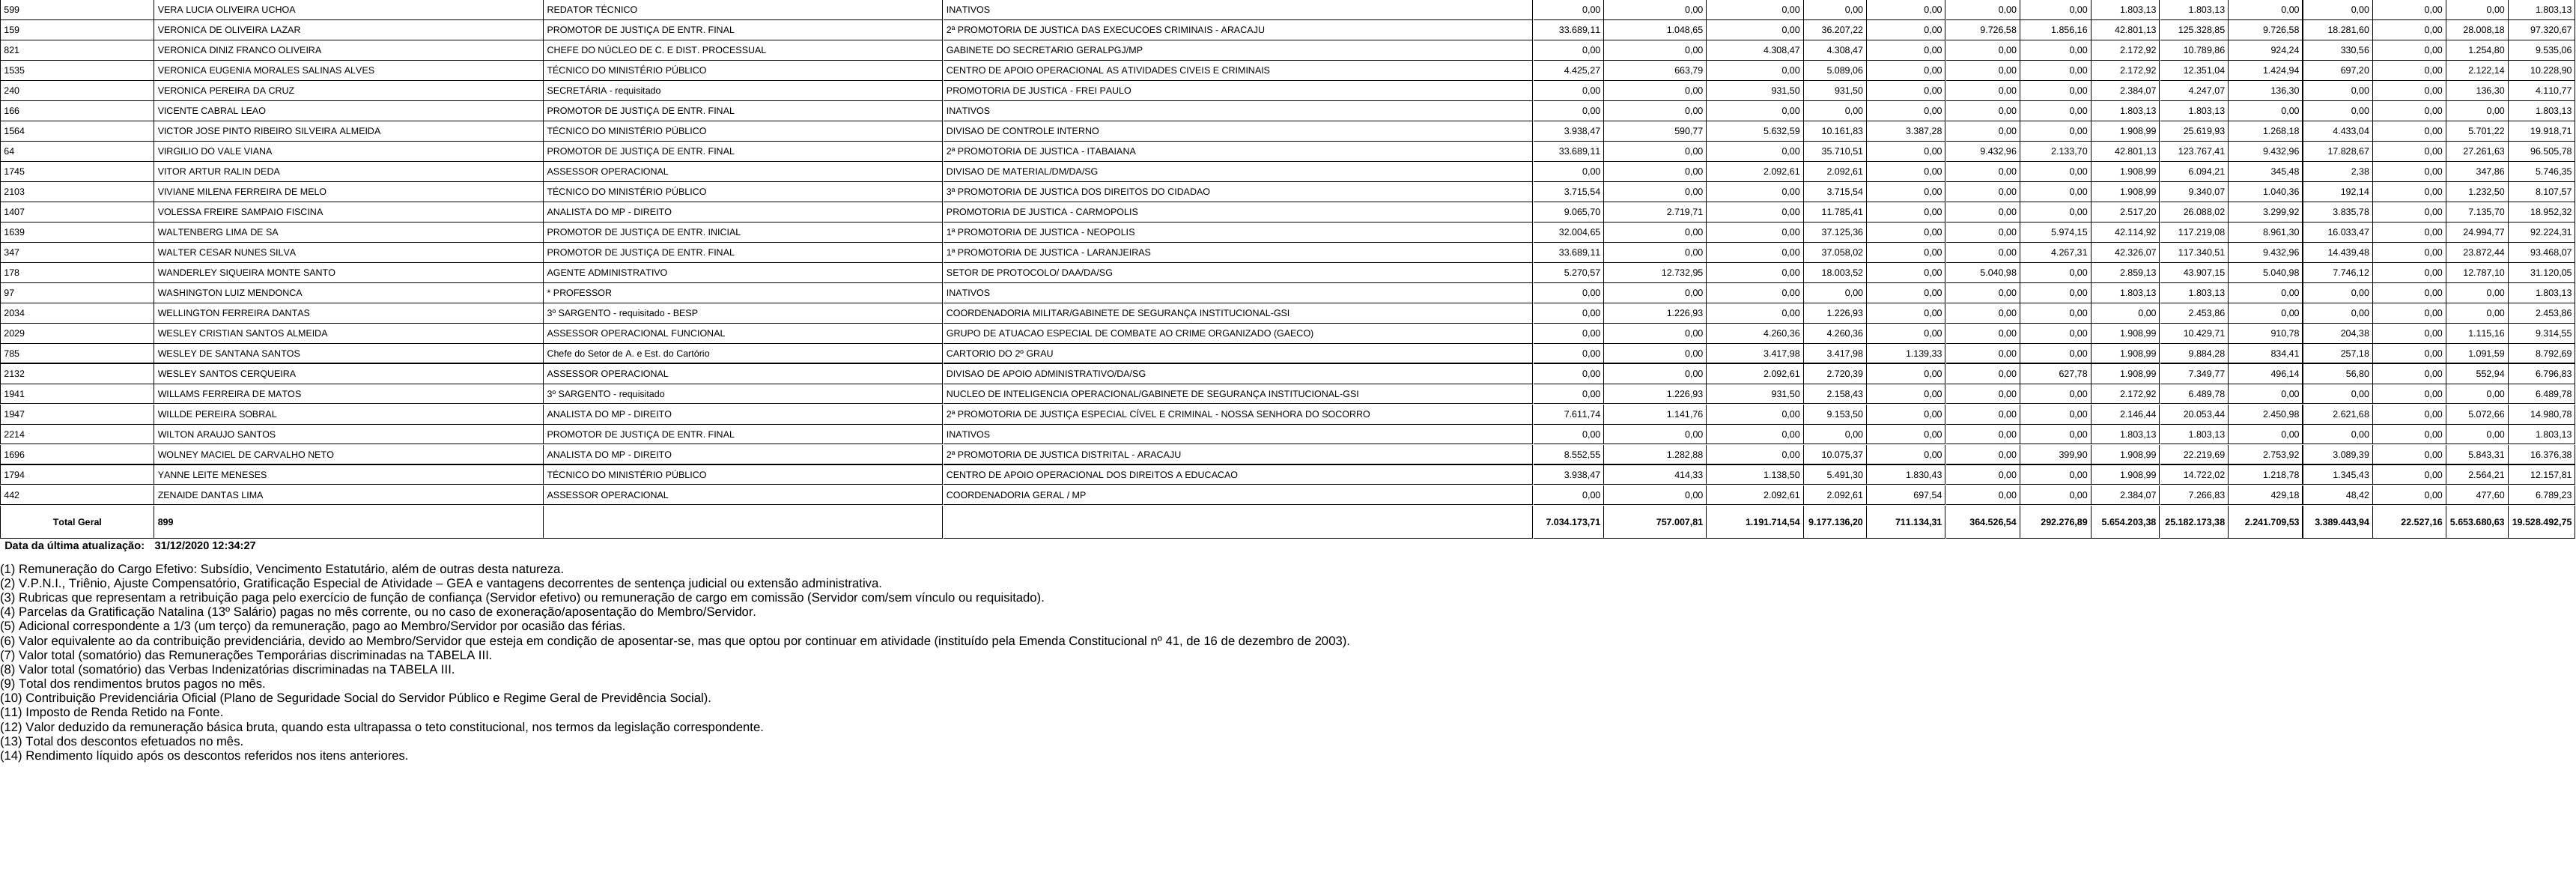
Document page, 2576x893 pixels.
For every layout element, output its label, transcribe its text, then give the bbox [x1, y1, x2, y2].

table_cell 0,00 [1707, 20, 1803, 40]
table_cell 1.226,93 [1604, 303, 1706, 323]
table_cell PROMOTOR DE JUSTIÇA DE ENTR. FINAL [544, 142, 942, 161]
table_cell INATIVOS [944, 425, 1532, 444]
table_cell 1.091,59 [2446, 344, 2508, 363]
table_cell 0,00 [2373, 263, 2446, 282]
table_cell 125.328,85 [2160, 20, 2228, 40]
table_cell 0,00 [2446, 303, 2508, 323]
table_cell TÉCNICO DO MINISTÉRIO PÚBLICO [544, 61, 942, 80]
table_cell 9.432,96 [1946, 142, 2020, 161]
table_cell 2ª PROMOTORIA DE JUSTICA - ITABAIANA [944, 142, 1532, 161]
table_header 0,00 [2303, 0, 2372, 19]
table_cell INATIVOS [944, 283, 1532, 303]
table_cell WILLAMS FERREIRA DE MATOS [154, 384, 543, 403]
table_cell WESLEY SANTOS CERQUEIRA [154, 364, 543, 384]
table_cell 552,94 [2446, 364, 2508, 384]
table_cell 0,00 [2020, 324, 2091, 343]
table_header 0,00 [2229, 0, 2302, 19]
table_cell WALTER CESAR NUNES SILVA [154, 243, 543, 262]
table_cell 3º SARGENTO - requisitado [544, 384, 942, 403]
table_cell 33.689,11 [1534, 20, 1603, 40]
table_cell 0,00 [1604, 324, 1706, 343]
table_cell 0,00 [1604, 425, 1706, 444]
table_cell 0,00 [1867, 405, 1945, 424]
table_cell 0,00 [1867, 243, 1945, 262]
table_cell 12.351,04 [2160, 61, 2228, 80]
table_cell 3.387,28 [1867, 121, 1945, 141]
table_cell 32.004,65 [1534, 223, 1603, 242]
table_cell 1794 [1, 465, 154, 484]
table_cell 2ª PROMOTORIA DE JUSTICA DISTRITAL - ARACAJU [944, 445, 1532, 464]
table_cell 5.089,06 [1804, 61, 1866, 80]
table_cell 22.219,69 [2160, 445, 2228, 464]
table_cell 2.453,86 [2160, 303, 2228, 323]
table_cell 1947 [1, 405, 154, 424]
table_cell 0,00 [2303, 283, 2372, 303]
table_cell 0,00 [1707, 405, 1803, 424]
table_cell 931,50 [1804, 81, 1866, 100]
table_cell 0,00 [1534, 303, 1603, 323]
table_cell 0,00 [1534, 324, 1603, 343]
table_cell 123.767,41 [2160, 142, 2228, 161]
table_cell 2,38 [2303, 162, 2372, 181]
table_cell PROMOTOR DE JUSTIÇA DE ENTR. INICIAL [544, 223, 942, 242]
table_cell 0,00 [2092, 303, 2159, 323]
table_cell ASSESSOR OPERACIONAL [544, 162, 942, 181]
table_cell 5.653.680,63 [2446, 506, 2508, 538]
table_cell 0,00 [1946, 445, 2020, 464]
table_cell 12.787,10 [2446, 263, 2508, 282]
table_cell 6.094,21 [2160, 162, 2228, 181]
table_cell 0,00 [1867, 20, 1945, 40]
table_cell TÉCNICO DO MINISTÉRIO PÚBLICO [544, 182, 942, 202]
table_cell 18.003,52 [1804, 263, 1866, 282]
table_cell 23.872,44 [2446, 243, 2508, 262]
table_cell 1.803,13 [2092, 101, 2159, 121]
table_header 0,00 [2373, 0, 2446, 19]
table_cell PROMOTOR DE JUSTIÇA DE ENTR. FINAL [544, 20, 942, 40]
table_cell 0,00 [2373, 162, 2446, 181]
table_cell 2034 [1, 303, 154, 323]
table_cell 3.715,54 [1804, 182, 1866, 202]
table_cell 0,00 [2373, 61, 2446, 80]
table_cell GRUPO DE ATUACAO ESPECIAL DE COMBATE AO CRIME ORGANIZADO (GAECO) [944, 324, 1532, 343]
table_cell VERONICA PEREIRA DA CRUZ [154, 81, 543, 100]
table_cell 97.320,67 [2509, 20, 2575, 40]
table_cell VOLESSA FREIRE SAMPAIO FISCINA [154, 202, 543, 222]
table_cell 19.528.492,75 [2509, 506, 2575, 538]
table_cell 0,00 [1707, 61, 1803, 80]
table_cell 48,42 [2303, 485, 2372, 504]
table_cell 1535 [1, 61, 154, 80]
table_cell 12.157,81 [2509, 465, 2575, 484]
table_header REDATOR TÉCNICO [544, 0, 942, 19]
table_cell 2.122,14 [2446, 61, 2508, 80]
table_cell 0,00 [2373, 121, 2446, 141]
table_cell 31.120,05 [2509, 263, 2575, 282]
table_cell 711.134,31 [1867, 506, 1945, 538]
table_cell 0,00 [2020, 202, 2091, 222]
table_cell 0,00 [2020, 303, 2091, 323]
table_cell 25.619,93 [2160, 121, 2228, 141]
table_cell YANNE LEITE MENESES [154, 465, 543, 484]
table_header 1.803,13 [2092, 0, 2159, 19]
table_cell 4.308,47 [1804, 40, 1866, 60]
table_cell 0,00 [1946, 465, 2020, 484]
table_cell WESLEY DE SANTANA SANTOS [154, 344, 543, 363]
table_cell 136,30 [2229, 81, 2302, 100]
table_cell 36.207,22 [1804, 20, 1866, 40]
table_cell 0,00 [1604, 283, 1706, 303]
table_cell 93.468,07 [2509, 243, 2575, 262]
table_cell 0,00 [1707, 142, 1803, 161]
table_cell 0,00 [2020, 61, 2091, 80]
table_cell SECRETÁRIA - requisitado [544, 81, 942, 100]
table_cell 0,00 [1867, 303, 1945, 323]
table_cell 0,00 [2373, 20, 2446, 40]
table_cell NUCLEO DE INTELIGENCIA OPERACIONAL/GABINETE DE SEGURANÇA INSTITUCIONAL-GSI [944, 384, 1532, 403]
table_cell 1941 [1, 384, 154, 403]
table_header 0,00 [1867, 0, 1945, 19]
table_cell 0,00 [2020, 162, 2091, 181]
table_cell 6.489,78 [2160, 384, 2228, 403]
table_cell 0,00 [1707, 303, 1803, 323]
table_cell 2132 [1, 364, 154, 384]
table_cell 0,00 [1804, 425, 1866, 444]
table_cell 1696 [1, 445, 154, 464]
table_cell 5.040,98 [1946, 263, 2020, 282]
table_cell 257,18 [2303, 344, 2372, 363]
table_cell 18.281,60 [2303, 20, 2372, 40]
table_cell 0,00 [1707, 202, 1803, 222]
table_cell 11.785,41 [1804, 202, 1866, 222]
table_cell 7.746,12 [2303, 263, 2372, 282]
table_cell 8.107,57 [2509, 182, 2575, 202]
table_cell (1) Remuneração do Cargo Efetivo: Subsídio, Vencimento Estatutário, além de outras desta natureza. (2) V.P.N.I., Triênio, Ajuste Compensatório, Gratificação Especial de Atividade – GEA e vantagens decorrentes de sentença judicial ou extensão administrativa. (3) Rubricas que representam a retribuição paga pelo exercício de função de confiança (Servidor efetivo) ou remuneração de cargo em comissão (Servidor com/sem vínculo ou requisitado). (4) Parcelas da Gratificação Natalina (13º Salário) pagas no mês corrente, ou no caso de exoneração/aposentação do Membro/Servidor. (5) Adicional correspondente a 1/3 (um terço) da remuneração, pago ao Membro/Servidor por ocasião das férias. (6) Valor equivalente ao da contribuição previdenciária, devido ao Membro/Servidor que esteja em condição de aposentar-se, mas que optou por continuar em atividade (instituído pela Emenda Constitucional nº 41, de 16 de dezembro de 2003). (7) Valor total (somatório) das Remunerações Temporárias discriminadas na TABELA III. (8) Valor total (somatório) das Verbas Indenizatórias discriminadas na TABELA III. (9) Total dos rendimentos brutos pagos no mês. (10) Contribuição Previdenciária Oficial (Plano de Seguridade Social do Servidor Público e Regime Geral de Previdência Social). (11) Imposto de Renda Retido na Fonte. (12) Valor deduzido da remuneração básica bruta, quando esta ultrapassa o teto constitucional, nos termos da legislação correspondente. (13) Total dos descontos efetuados no mês. (14) Rendimento líquido após os descontos referidos nos itens anteriores. [0, 562, 2575, 772]
table_cell 477,60 [2446, 485, 2508, 504]
table_cell 1.908,99 [2092, 324, 2159, 343]
table_cell 2.172,92 [2092, 61, 2159, 80]
table_cell 2.241.709,53 [2229, 506, 2302, 538]
table_cell 3.089,39 [2303, 445, 2372, 464]
table_cell 0,00 [1946, 405, 2020, 424]
table_cell 0,00 [1946, 121, 2020, 141]
table_cell 2.172,92 [2092, 384, 2159, 403]
table_cell 3.389.443,94 [2303, 506, 2372, 538]
table_cell 1.803,13 [2092, 425, 2159, 444]
table_cell 9.153,50 [1804, 405, 1866, 424]
table_cell 0,00 [1604, 485, 1706, 504]
table_cell 10.161,83 [1804, 121, 1866, 141]
table_cell 0,00 [2373, 101, 2446, 121]
table_cell 496,14 [2229, 364, 2302, 384]
table_cell 0,00 [2229, 283, 2302, 303]
table_cell 0,00 [2229, 303, 2302, 323]
table_cell TÉCNICO DO MINISTÉRIO PÚBLICO [544, 121, 942, 141]
table_header 1.803,13 [2160, 0, 2228, 19]
table_cell 910,78 [2229, 324, 2302, 343]
table_cell 0,00 [2373, 142, 2446, 161]
table_cell 0,00 [2446, 101, 2508, 121]
table_cell [944, 506, 1532, 538]
table_cell 5.654.203,38 [2092, 506, 2159, 538]
table_cell VERONICA DE OLIVEIRA LAZAR [154, 20, 543, 40]
table_cell 0,00 [2373, 405, 2446, 424]
table_cell 0,00 [2020, 283, 2091, 303]
table_cell PROMOTORIA DE JUSTICA - CARMOPOLIS [944, 202, 1532, 222]
table_cell 0,00 [2229, 101, 2302, 121]
table_cell 17.828,67 [2303, 142, 2372, 161]
table_cell 42.326,07 [2092, 243, 2159, 262]
table_cell 2.859,13 [2092, 263, 2159, 282]
table_cell PROMOTOR DE JUSTIÇA DE ENTR. FINAL [544, 101, 942, 121]
table_cell 0,00 [2020, 384, 2091, 403]
table_header 0,00 [1534, 0, 1603, 19]
table_cell 42.801,13 [2092, 20, 2159, 40]
table_cell 117.340,51 [2160, 243, 2228, 262]
table_cell INATIVOS [944, 101, 1532, 121]
table_cell 42.114,92 [2092, 223, 2159, 242]
table_cell 0,00 [1946, 40, 2020, 60]
table_cell 64 [1, 142, 154, 161]
table_cell 1.138,50 [1707, 465, 1803, 484]
table_cell 1.226,93 [1804, 303, 1866, 323]
table_cell WILLDE PEREIRA SOBRAL [154, 405, 543, 424]
table_cell 0,00 [1946, 384, 2020, 403]
table_header 0,00 [1946, 0, 2020, 19]
table_cell 2.158,43 [1804, 384, 1866, 403]
table_cell 0,00 [1867, 202, 1945, 222]
table_cell VICTOR JOSE PINTO RIBEIRO SILVEIRA ALMEIDA [154, 121, 543, 141]
table_cell 16.376,38 [2509, 445, 2575, 464]
table_cell 0,00 [1604, 162, 1706, 181]
table_cell 24.994,77 [2446, 223, 2508, 242]
table_cell 92.224,31 [2509, 223, 2575, 242]
table_cell 6.789,23 [2509, 485, 2575, 504]
table_cell 9.340,07 [2160, 182, 2228, 202]
table_cell 0,00 [1707, 445, 1803, 464]
table_cell 204,38 [2303, 324, 2372, 343]
table_cell 364.526,54 [1946, 506, 2020, 538]
table_cell 0,00 [1867, 425, 1945, 444]
table_cell 4.260,36 [1707, 324, 1803, 343]
table_cell 0,00 [1707, 263, 1803, 282]
table_cell 2.453,86 [2509, 303, 2575, 323]
table_cell 2.719,71 [1604, 202, 1706, 222]
table_cell 1.218,78 [2229, 465, 2302, 484]
table_cell 0,00 [1534, 485, 1603, 504]
table_cell 7.135,70 [2446, 202, 2508, 222]
table_cell 0,00 [2446, 384, 2508, 403]
table_cell 14.439,48 [2303, 243, 2372, 262]
table_cell 1.226,93 [1604, 384, 1706, 403]
table_cell 31/12/2020 12:34:27 [154, 539, 2575, 561]
table_cell 0,00 [1946, 61, 2020, 80]
table_cell 12.732,95 [1604, 263, 1706, 282]
table_cell 0,00 [1604, 40, 1706, 60]
table_cell 14.980,78 [2509, 405, 2575, 424]
table_cell 4.308,47 [1707, 40, 1803, 60]
table_cell 8.792,69 [2509, 344, 2575, 363]
table_cell 6.489,78 [2509, 384, 2575, 403]
table_cell 0,00 [2373, 465, 2446, 484]
table_cell 2.092,61 [1707, 364, 1803, 384]
table_cell 414,33 [1604, 465, 1706, 484]
table_cell 33.689,11 [1534, 243, 1603, 262]
table_cell 0,00 [1707, 283, 1803, 303]
table_cell 2.753,92 [2229, 445, 2302, 464]
table_cell 240 [1, 81, 154, 100]
table_cell 0,00 [1707, 182, 1803, 202]
table_cell 0,00 [1534, 344, 1603, 363]
table_cell 8.961,30 [2229, 223, 2302, 242]
table_cell 627,78 [2020, 364, 2091, 384]
table_cell 0,00 [1604, 223, 1706, 242]
table_cell VERONICA EUGENIA MORALES SALINAS ALVES [154, 61, 543, 80]
table_cell 1745 [1, 162, 154, 181]
table_cell 3ª PROMOTORIA DE JUSTICA DOS DIREITOS DO CIDADAO [944, 182, 1532, 202]
table_cell 0,00 [2020, 40, 2091, 60]
table_cell 0,00 [1604, 243, 1706, 262]
table_cell 2ª PROMOTORIA DE JUSTICA DAS EXECUCOES CRIMINAIS - ARACAJU [944, 20, 1532, 40]
table_cell 0,00 [1534, 283, 1603, 303]
table_cell 20.053,44 [2160, 405, 2228, 424]
table_cell 0,00 [1707, 425, 1803, 444]
table_cell 0,00 [2373, 81, 2446, 100]
table_cell 0,00 [1534, 162, 1603, 181]
table_cell 399,90 [2020, 445, 2091, 464]
table_cell 0,00 [1946, 303, 2020, 323]
table_cell 1.803,13 [2092, 283, 2159, 303]
table_cell COORDENADORIA MILITAR/GABINETE DE SEGURANÇA INSTITUCIONAL-GSI [944, 303, 1532, 323]
table_cell 1407 [1, 202, 154, 222]
table_cell 2214 [1, 425, 154, 444]
table_cell ASSESSOR OPERACIONAL FUNCIONAL [544, 324, 942, 343]
table_cell 0,00 [2446, 283, 2508, 303]
table_cell 0,00 [2373, 202, 2446, 222]
table_cell AGENTE ADMINISTRATIVO [544, 263, 942, 282]
table_cell 1.908,99 [2092, 364, 2159, 384]
table_cell 0,00 [2373, 243, 2446, 262]
table_cell 3.417,98 [1707, 344, 1803, 363]
table_cell PROMOTORIA DE JUSTICA - FREI PAULO [944, 81, 1532, 100]
table_cell 2.133,70 [2020, 142, 2091, 161]
table_cell 1.908,99 [2092, 121, 2159, 141]
table_cell 8.552,55 [1534, 445, 1603, 464]
table_cell 0,00 [1946, 81, 2020, 100]
table_cell 2.450,98 [2229, 405, 2302, 424]
table_cell 0,00 [1804, 101, 1866, 121]
table_cell 0,00 [1534, 425, 1603, 444]
table_cell VERONICA DINIZ FRANCO OLIVEIRA [154, 40, 543, 60]
table_cell 1.908,99 [2092, 465, 2159, 484]
table_cell 2.384,07 [2092, 485, 2159, 504]
table_cell 1.139,33 [1867, 344, 1945, 363]
table_cell 1.115,16 [2446, 324, 2508, 343]
table_header 0,00 [1707, 0, 1803, 19]
table_cell * PROFESSOR [544, 283, 942, 303]
table_cell 697,54 [1867, 485, 1945, 504]
table_cell 19.918,71 [2509, 121, 2575, 141]
table_cell 345,48 [2229, 162, 2302, 181]
table_cell 0,00 [1946, 364, 2020, 384]
table_cell 0,00 [1867, 364, 1945, 384]
table_cell 0,00 [1534, 364, 1603, 384]
table_cell 821 [1, 40, 154, 60]
table_cell 35.710,51 [1804, 142, 1866, 161]
table_cell 0,00 [1946, 485, 2020, 504]
table_cell WANDERLEY SIQUEIRA MONTE SANTO [154, 263, 543, 282]
table_cell 0,00 [1867, 263, 1945, 282]
table_cell 0,00 [1707, 243, 1803, 262]
table_header 0,00 [2446, 0, 2508, 19]
table_cell 1.803,13 [2509, 101, 2575, 121]
table_cell 0,00 [2020, 81, 2091, 100]
table_cell 1ª PROMOTORIA DE JUSTICA - LARANJEIRAS [944, 243, 1532, 262]
table_cell 96.505,78 [2509, 142, 2575, 161]
table_cell 0,00 [1604, 101, 1706, 121]
table_cell 6.796,83 [2509, 364, 2575, 384]
table_cell 0,00 [2020, 121, 2091, 141]
table_cell DIVISAO DE CONTROLE INTERNO [944, 121, 1532, 141]
table_cell 3.417,98 [1804, 344, 1866, 363]
table_cell VICENTE CABRAL LEAO [154, 101, 543, 121]
table_cell 0,00 [1867, 81, 1945, 100]
table_cell 1.254,80 [2446, 40, 2508, 60]
table_cell 22.527,16 [2373, 506, 2446, 538]
table_cell 4.260,36 [1804, 324, 1866, 343]
table_cell 4.110,77 [2509, 81, 2575, 100]
table_cell 0,00 [2373, 364, 2446, 384]
table_cell 0,00 [2020, 425, 2091, 444]
table_cell 7.349,77 [2160, 364, 2228, 384]
table_cell 0,00 [2373, 425, 2446, 444]
table_cell 0,00 [1867, 40, 1945, 60]
table_cell DIVISAO DE MATERIAL/DM/DA/SG [944, 162, 1532, 181]
table_cell 0,00 [1867, 101, 1945, 121]
table_cell 663,79 [1604, 61, 1706, 80]
table_cell 0,00 [2020, 182, 2091, 202]
table_cell 0,00 [2446, 425, 2508, 444]
table_cell 0,00 [1604, 182, 1706, 202]
table_cell 0,00 [2303, 425, 2372, 444]
table_cell 97 [1, 283, 154, 303]
table_cell 2.384,07 [2092, 81, 2159, 100]
table_cell 1.856,16 [2020, 20, 2091, 40]
table_cell 0,00 [1867, 324, 1945, 343]
table_cell 33.689,11 [1534, 142, 1603, 161]
table_cell VITOR ARTUR RALIN DEDA [154, 162, 543, 181]
table_cell 4.267,31 [2020, 243, 2091, 262]
table_cell ANALISTA DO MP - DIREITO [544, 405, 942, 424]
table_cell 0,00 [1867, 142, 1945, 161]
table_cell 0,00 [1946, 223, 2020, 242]
table_cell 5.746,35 [2509, 162, 2575, 181]
table_cell 9.535,06 [2509, 40, 2575, 60]
table_cell 0,00 [1867, 223, 1945, 242]
table_cell PROMOTOR DE JUSTIÇA DE ENTR. FINAL [544, 243, 942, 262]
table_cell 25.182.173,38 [2160, 506, 2228, 538]
table_cell 9.726,58 [1946, 20, 2020, 40]
table_cell 1.141,76 [1604, 405, 1706, 424]
table_cell 0,00 [1867, 162, 1945, 181]
table_cell 292.276,89 [2020, 506, 2091, 538]
table_cell 1ª PROMOTORIA DE JUSTICA - NEOPOLIS [944, 223, 1532, 242]
table_cell 3.715,54 [1534, 182, 1603, 202]
table_cell 347,86 [2446, 162, 2508, 181]
table_cell Chefe do Setor de A. e Est. do Cartório [544, 344, 942, 363]
table_header 1.803,13 [2509, 0, 2575, 19]
table_cell 10.429,71 [2160, 324, 2228, 343]
table_cell Data da última atualização: [0, 539, 154, 561]
table_cell 0,00 [2020, 101, 2091, 121]
table_cell COORDENADORIA GERAL / MP [944, 485, 1532, 504]
table_cell 0,00 [1804, 283, 1866, 303]
table_cell TÉCNICO DO MINISTÉRIO PÚBLICO [544, 465, 942, 484]
table_cell 0,00 [2020, 344, 2091, 363]
table_cell 0,00 [2373, 324, 2446, 343]
table_cell 7.266,83 [2160, 485, 2228, 504]
table_cell 117.219,08 [2160, 223, 2228, 242]
table_cell 899 [154, 506, 543, 538]
table_cell 28.008,18 [2446, 20, 2508, 40]
table_cell 16.033,47 [2303, 223, 2372, 242]
table_cell 9.432,96 [2229, 142, 2302, 161]
table_cell GABINETE DO SECRETARIO GERALPGJ/MP [944, 40, 1532, 60]
table_header 599 [1, 0, 154, 19]
table_cell 4.433,04 [2303, 121, 2372, 141]
table_cell ZENAIDE DANTAS LIMA [154, 485, 543, 504]
table_cell CARTORIO DO 2º GRAU [944, 344, 1532, 363]
table_cell 1.424,94 [2229, 61, 2302, 80]
table_cell 0,00 [1707, 223, 1803, 242]
table_cell 1.908,99 [2092, 445, 2159, 464]
table_cell 0,00 [1534, 40, 1603, 60]
table_cell VIVIANE MILENA FERREIRA DE MELO [154, 182, 543, 202]
table_cell VIRGILIO DO VALE VIANA [154, 142, 543, 161]
table_cell 2.146,44 [2092, 405, 2159, 424]
table_cell DIVISAO DE APOIO ADMINISTRATIVO/DA/SG [944, 364, 1532, 384]
table_cell 4.425,27 [1534, 61, 1603, 80]
table_cell 2.172,92 [2092, 40, 2159, 60]
table_cell 1.345,43 [2303, 465, 2372, 484]
table_cell WOLNEY MACIEL DE CARVALHO NETO [154, 445, 543, 464]
table_cell 7.034.173,71 [1534, 506, 1603, 538]
table_cell 1.803,13 [2509, 283, 2575, 303]
table_cell 0,00 [1867, 384, 1945, 403]
table_cell 0,00 [1946, 243, 2020, 262]
table_cell 0,00 [1867, 445, 1945, 464]
table_header 0,00 [2020, 0, 2091, 19]
table_cell 166 [1, 101, 154, 121]
table_cell 37.058,02 [1804, 243, 1866, 262]
table_cell 1.268,18 [2229, 121, 2302, 141]
table_cell ANALISTA DO MP - DIREITO [544, 445, 942, 464]
table_cell 5.632,59 [1707, 121, 1803, 141]
table_cell CENTRO DE APOIO OPERACIONAL DOS DIREITOS A EDUCACAO [944, 465, 1532, 484]
table_cell 0,00 [2303, 303, 2372, 323]
table_cell 0,00 [2373, 344, 2446, 363]
table_cell 0,00 [1604, 81, 1706, 100]
table_cell 0,00 [1946, 425, 2020, 444]
table_cell 2.092,61 [1707, 485, 1803, 504]
table_cell 5.491,30 [1804, 465, 1866, 484]
table_cell 0,00 [2229, 425, 2302, 444]
table_cell 1.803,13 [2160, 283, 2228, 303]
table_cell 0,00 [1946, 101, 2020, 121]
table_cell 0,00 [2229, 384, 2302, 403]
table_cell 1.191.714,54 [1707, 506, 1803, 538]
table_cell 4.247,07 [2160, 81, 2228, 100]
table_header 0,00 [1804, 0, 1866, 19]
table_header INATIVOS [944, 0, 1532, 19]
table_cell 5.072,66 [2446, 405, 2508, 424]
table_cell 0,00 [1946, 283, 2020, 303]
table_cell 18.952,32 [2509, 202, 2575, 222]
table_cell 1.048,65 [1604, 20, 1706, 40]
table_cell 0,00 [2020, 465, 2091, 484]
table_cell 3º SARGENTO - requisitado - BESP [544, 303, 942, 323]
table_cell 0,00 [1534, 101, 1603, 121]
table_cell 2.092,61 [1804, 485, 1866, 504]
table_cell 178 [1, 263, 154, 282]
table_cell 9.177.136,20 [1804, 506, 1866, 538]
table_cell 1.232,50 [2446, 182, 2508, 202]
table_cell 42.801,13 [2092, 142, 2159, 161]
table_cell 0,00 [1867, 61, 1945, 80]
table_cell 924,24 [2229, 40, 2302, 60]
table_cell CENTRO DE APOIO OPERACIONAL AS ATIVIDADES CIVEIS E CRIMINAIS [944, 61, 1532, 80]
table_cell 0,00 [1534, 81, 1603, 100]
table_cell 37.125,36 [1804, 223, 1866, 242]
table_cell 5.270,57 [1534, 263, 1603, 282]
table_cell 3.299,92 [2229, 202, 2302, 222]
table_cell WASHINGTON LUIZ MENDONCA [154, 283, 543, 303]
table_cell ASSESSOR OPERACIONAL [544, 364, 942, 384]
table_cell 0,00 [2020, 405, 2091, 424]
table_cell PROMOTOR DE JUSTIÇA DE ENTR. FINAL [544, 425, 942, 444]
table_cell 1639 [1, 223, 154, 242]
table_cell 442 [1, 485, 154, 504]
table_cell 347 [1, 243, 154, 262]
table_cell 0,00 [2303, 81, 2372, 100]
table_cell 0,00 [1946, 324, 2020, 343]
table_cell 27.261,63 [2446, 142, 2508, 161]
table_cell 0,00 [2373, 182, 2446, 202]
table_cell WALTENBERG LIMA DE SA [154, 223, 543, 242]
table_cell [544, 506, 942, 538]
table_cell 1.282,88 [1604, 445, 1706, 464]
table_cell 2.092,61 [1804, 162, 1866, 181]
table_cell 0,00 [1604, 344, 1706, 363]
table_cell 1564 [1, 121, 154, 141]
table_cell WELLINGTON FERREIRA DANTAS [154, 303, 543, 323]
table_cell 590,77 [1604, 121, 1706, 141]
table_cell 3.938,47 [1534, 465, 1603, 484]
table_cell 2ª PROMOTORIA DE JUSTIÇA ESPECIAL CÍVEL E CRIMINAL - NOSSA SENHORA DO SOCORRO [944, 405, 1532, 424]
table_cell 931,50 [1707, 384, 1803, 403]
table_cell 2.621,68 [2303, 405, 2372, 424]
table_cell 5.701,22 [2446, 121, 2508, 141]
table_cell 1.830,43 [1867, 465, 1945, 484]
table_cell 2.720,39 [1804, 364, 1866, 384]
table_cell 0,00 [2020, 263, 2091, 282]
table_cell 0,00 [1946, 162, 2020, 181]
table_cell 9.726,58 [2229, 20, 2302, 40]
table_cell 10.789,86 [2160, 40, 2228, 60]
table_cell 9.065,70 [1534, 202, 1603, 222]
table_cell 0,00 [1946, 202, 2020, 222]
table_cell 14.722,02 [2160, 465, 2228, 484]
table_cell 2029 [1, 324, 154, 343]
table_cell 931,50 [1707, 81, 1803, 100]
table_cell 10.228,90 [2509, 61, 2575, 80]
table_cell 1.803,13 [2509, 425, 2575, 444]
table_cell 43.907,15 [2160, 263, 2228, 282]
table_cell 5.974,15 [2020, 223, 2091, 242]
table_cell 26.088,02 [2160, 202, 2228, 222]
table_cell 2.517,20 [2092, 202, 2159, 222]
table_cell 0,00 [1534, 384, 1603, 403]
table_cell WESLEY CRISTIAN SANTOS ALMEIDA [154, 324, 543, 343]
table_cell 1.908,99 [2092, 344, 2159, 363]
table_cell 785 [1, 344, 154, 363]
table_cell 834,41 [2229, 344, 2302, 363]
table_cell 9.314,55 [2509, 324, 2575, 343]
table_cell 9.884,28 [2160, 344, 2228, 363]
table_cell ASSESSOR OPERACIONAL [544, 485, 942, 504]
table_cell 757.007,81 [1604, 506, 1706, 538]
table_cell 330,56 [2303, 40, 2372, 60]
table_cell 0,00 [1867, 283, 1945, 303]
table_cell 429,18 [2229, 485, 2302, 504]
table_cell 0,00 [1707, 101, 1803, 121]
table_cell 10.075,37 [1804, 445, 1866, 464]
table_cell 136,30 [2446, 81, 2508, 100]
table_cell 9.432,96 [2229, 243, 2302, 262]
table_cell 1.803,13 [2160, 101, 2228, 121]
table_cell WILTON ARAUJO SANTOS [154, 425, 543, 444]
table_cell 56,80 [2303, 364, 2372, 384]
table_cell 1.803,13 [2160, 425, 2228, 444]
table_cell 2103 [1, 182, 154, 202]
table_cell 159 [1, 20, 154, 40]
table_cell 697,20 [2303, 61, 2372, 80]
table_cell 2.092,61 [1707, 162, 1803, 181]
table_cell 7.611,74 [1534, 405, 1603, 424]
table_cell 1.040,36 [2229, 182, 2302, 202]
table_cell 0,00 [1604, 142, 1706, 161]
table_cell 1.908,99 [2092, 182, 2159, 202]
table_cell 0,00 [2303, 384, 2372, 403]
table_cell 0,00 [1946, 182, 2020, 202]
table_header 0,00 [1604, 0, 1706, 19]
table_cell 3.938,47 [1534, 121, 1603, 141]
table_cell Total Geral [1, 506, 154, 538]
table_cell 0,00 [2373, 384, 2446, 403]
table_cell 192,14 [2303, 182, 2372, 202]
table_cell 2.564,21 [2446, 465, 2508, 484]
table_cell 0,00 [2373, 303, 2446, 323]
table_cell CHEFE DO NÚCLEO DE C. E DIST. PROCESSUAL [544, 40, 942, 60]
table_header VERA LUCIA OLIVEIRA UCHOA [154, 0, 543, 19]
table_cell 0,00 [2020, 485, 2091, 504]
table_cell SETOR DE PROTOCOLO/ DAA/DA/SG [944, 263, 1532, 282]
table_cell 1.908,99 [2092, 162, 2159, 181]
table_cell ANALISTA DO MP - DIREITO [544, 202, 942, 222]
table_cell 0,00 [2373, 223, 2446, 242]
table_cell 0,00 [2373, 485, 2446, 504]
table_cell 0,00 [2373, 40, 2446, 60]
table_cell 0,00 [1604, 364, 1706, 384]
table_cell 5.843,31 [2446, 445, 2508, 464]
table_cell 0,00 [2303, 101, 2372, 121]
table_cell 3.835,78 [2303, 202, 2372, 222]
table_cell 5.040,98 [2229, 263, 2302, 282]
table_cell 0,00 [1867, 182, 1945, 202]
table_cell 0,00 [2373, 283, 2446, 303]
table_cell 0,00 [1946, 344, 2020, 363]
table_cell 0,00 [2373, 445, 2446, 464]
